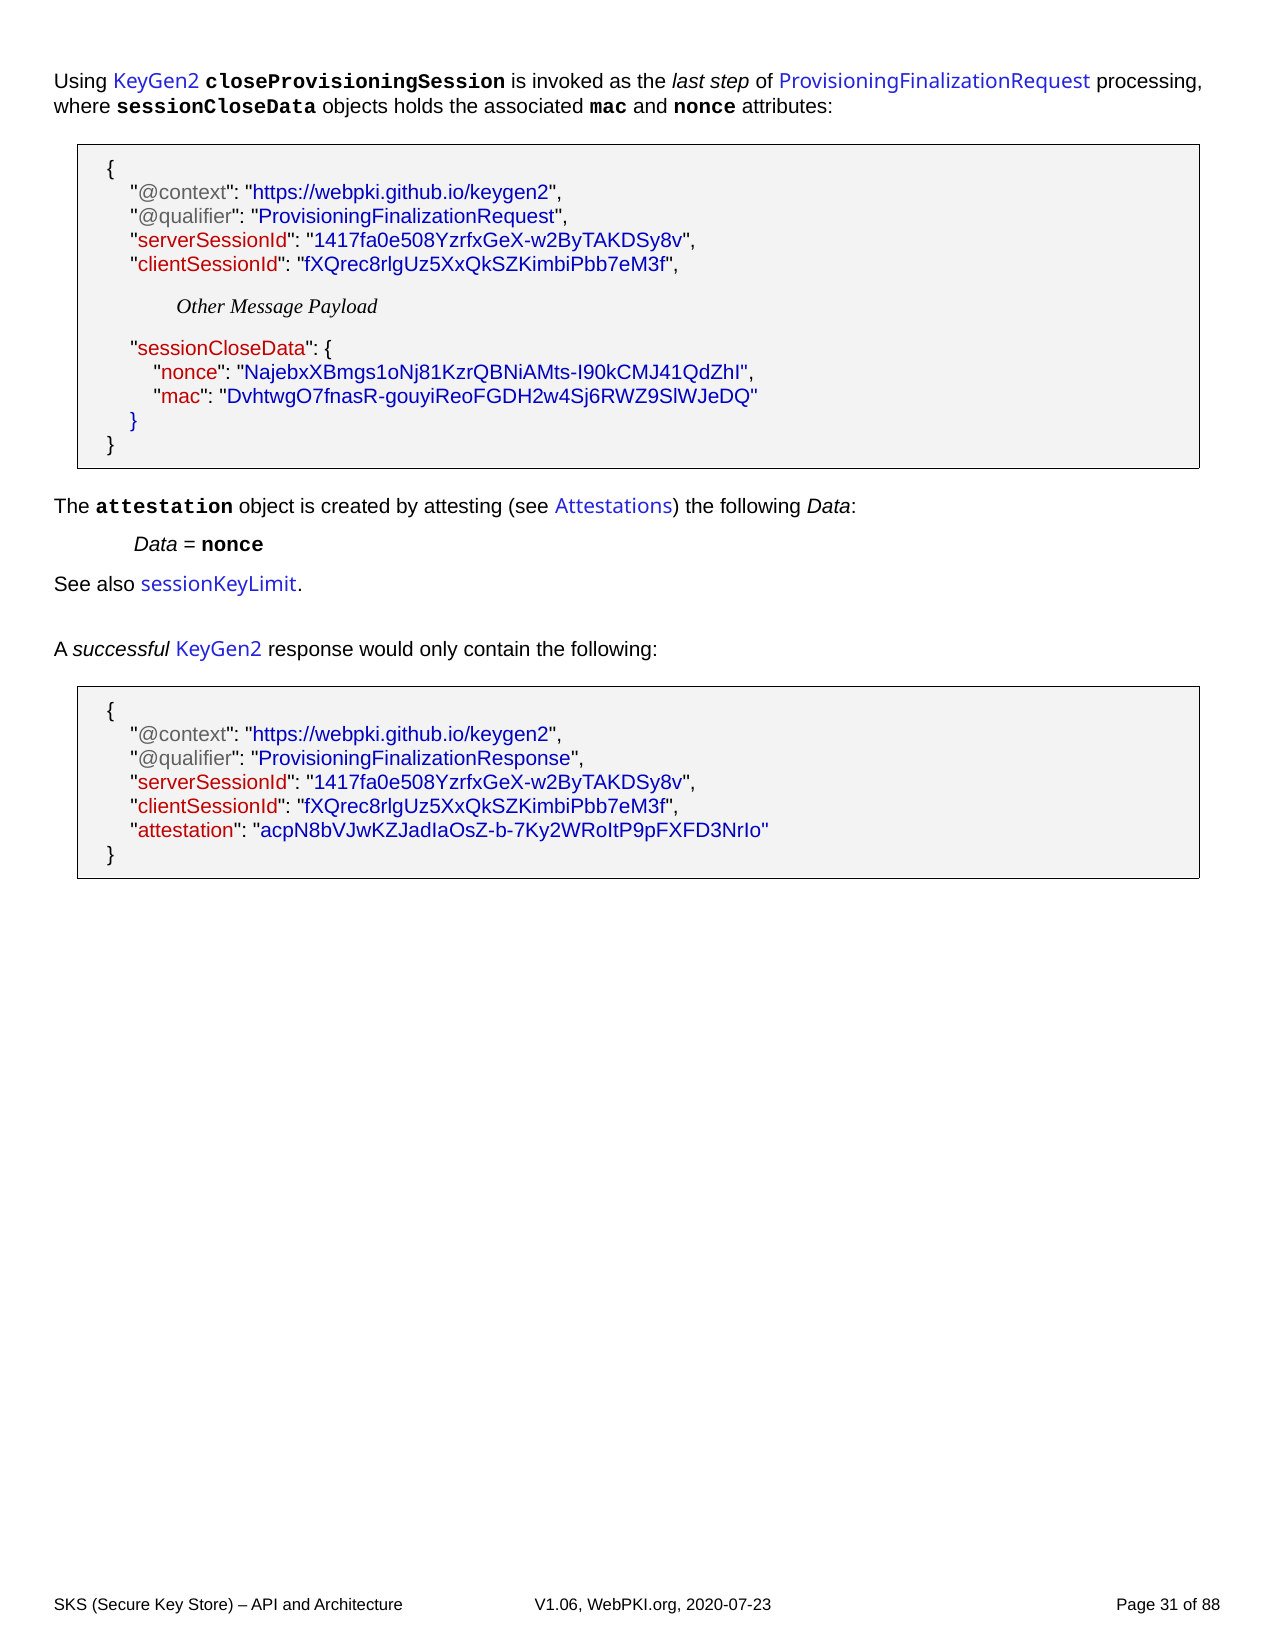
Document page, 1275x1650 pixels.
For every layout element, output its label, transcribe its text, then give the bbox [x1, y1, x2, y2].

text The attestation object is created by attesting (see Attestations) the following Data: [54, 492, 1221, 520]
table_header { "@context": "https://webpki.github.io/keygen2", "@qualifier": "ProvisioningFinalizationResponse", "serverSessionId": "1417fa0e508YzrfxGeX-w2ByTAKDSy8v", "clientSessionId": "fXQrec8rlgUz5XxQkSZKimbiPbb7eM3f", "attestation": "acpN8bVJwKZJadIaOsZ-b-7Ky2WRoItP9pFXFD3NrIo" } [78, 687, 1199, 877]
text A successful KeyGen2 response would only contain the following: [54, 634, 1221, 662]
text Using KeyGen2 closeProvisioningSession is invoked as the last step of ProvisioningFinalizationRequest processing, where sessionCloseData objects holds the associated mac and nonce attributes: [54, 66, 1221, 120]
text Data = nonce [54, 532, 1221, 558]
table_header { "@context": "https://webpki.github.io/keygen2", "@qualifier": "ProvisioningFinalizationRequest", "serverSessionId": "1417fa0e508YzrfxGeX-w2ByTAKDSy8v", "clientSessionId": "fXQrec8rlgUz5XxQkSZKimbiPbb7eM3f", Other Message Payload "sessionCloseData": { "nonce": "NajebxXBmgs1oNj81KzrQBNiAMts-I90kCMJ41QdZhI", "mac": "DvhtwgO7fnasR-gouyiReoFGDH2w4Sj6RWZ9SlWJeDQ" } } [78, 145, 1199, 467]
text See also sessionKeyLimit. [54, 569, 1221, 598]
